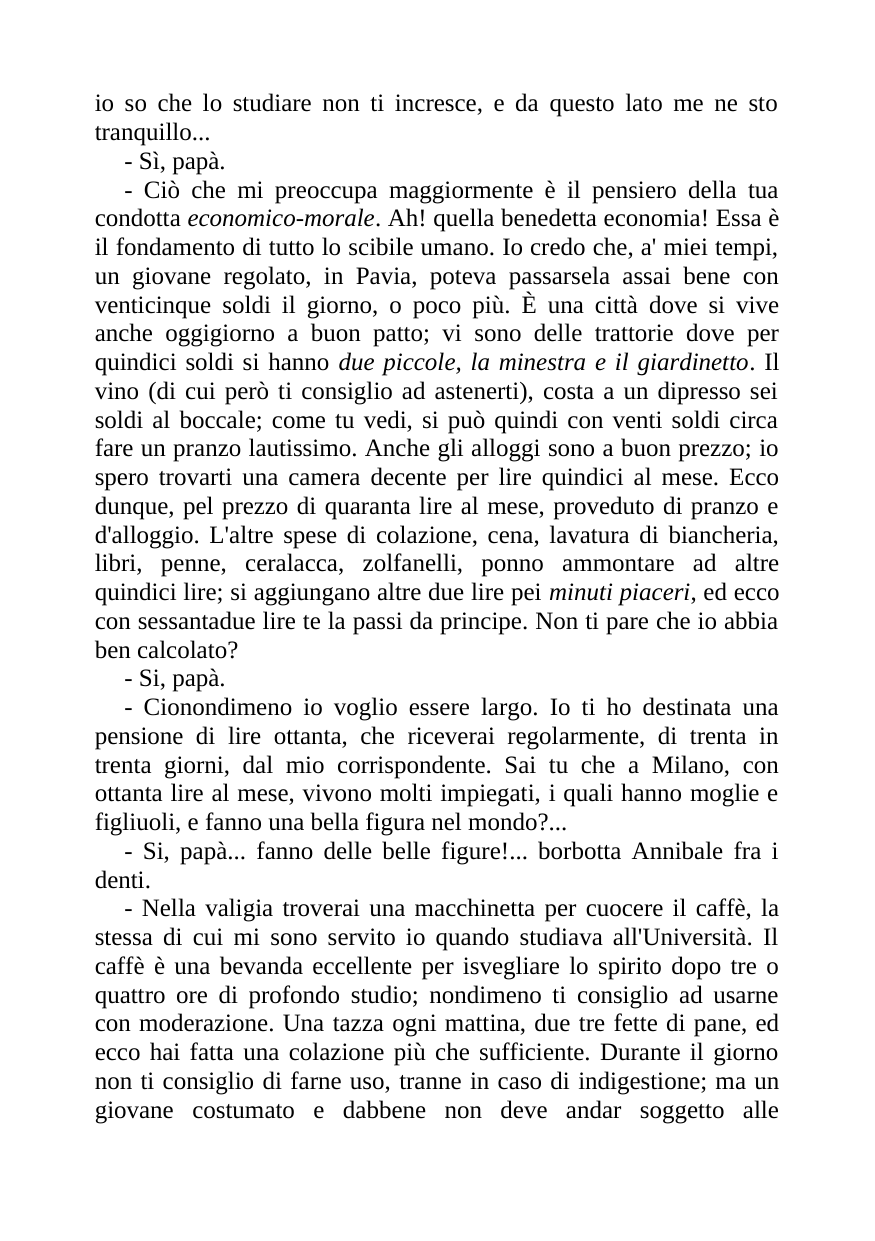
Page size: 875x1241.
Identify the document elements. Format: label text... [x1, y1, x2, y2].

text - Si, papà... fanno delle belle figure!... borbotta Annibale fra i denti. [94, 836, 779, 893]
text - Si, papà. [94, 663, 779, 692]
text io so che lo studiare non ti incresce, e da questo lato me ne sto tranquillo... [94, 88, 779, 146]
text - Cionondimeno io voglio essere largo. Io ti ho destinata una pensione di lire ottanta, che riceverai regolarmente, di trenta in trenta giorni, dal mio corrispondente. Sai tu che a Milano, con ottanta lire al mese, vivono molti impiegati, i quali hanno moglie e figliuoli, e fanno una bella figura nel mondo?... [94, 692, 779, 836]
text - Nella valigia troverai una macchinetta per cuocere il caffè, la stessa di cui mi sono servito io quando studiava all'Università. Il caffè è una bevanda eccellente per isvegliare lo spirito dopo tre o quattro ore di profondo studio; nondimeno ti consiglio ad usarne con moderazione. Una tazza ogni mattina, due tre fette di pane, ed ecco hai fatta una colazione più che sufficiente. Durante il giorno non ti consiglio di farne uso, tranne in caso di indigestione; ma un giovane costumato e dabbene non deve andar soggetto alle [94, 893, 779, 1123]
text - Ciò che mi preoccupa maggiormente è il pensiero della tua condotta economico-morale. Ah! quella benedetta economia! Essa è il fondamento di tutto lo scibile umano. Io credo che, a' miei tempi, un giovane regolato, in Pavia, poteva passarsela assai bene con venticinque soldi il giorno, o poco più. È una città dove si vive anche oggigiorno a buon patto; vi sono delle trattorie dove per quindici soldi si hanno due piccole, la minestra e il giardinetto. Il vino (di cui però ti consiglio ad astenerti), costa a un dipresso sei soldi al boccale; come tu vedi, si può quindi con venti soldi circa fare un pranzo lautissimo. Anche gli alloggi sono a buon prezzo; io spero trovarti una camera decente per lire quindici al mese. Ecco dunque, pel prezzo di quaranta lire al mese, proveduto di pranzo e d'alloggio. L'altre spese di colazione, cena, lavatura di biancheria, libri, penne, ceralacca, zolfanelli, ponno ammontare ad altre quindici lire; si aggiungano altre due lire pei minuti piaceri, ed ecco con sessantadue lire te la passi da principe. Non ti pare che io abbia ben calcolato? [94, 175, 779, 663]
text - Sì, papà. [94, 146, 779, 175]
